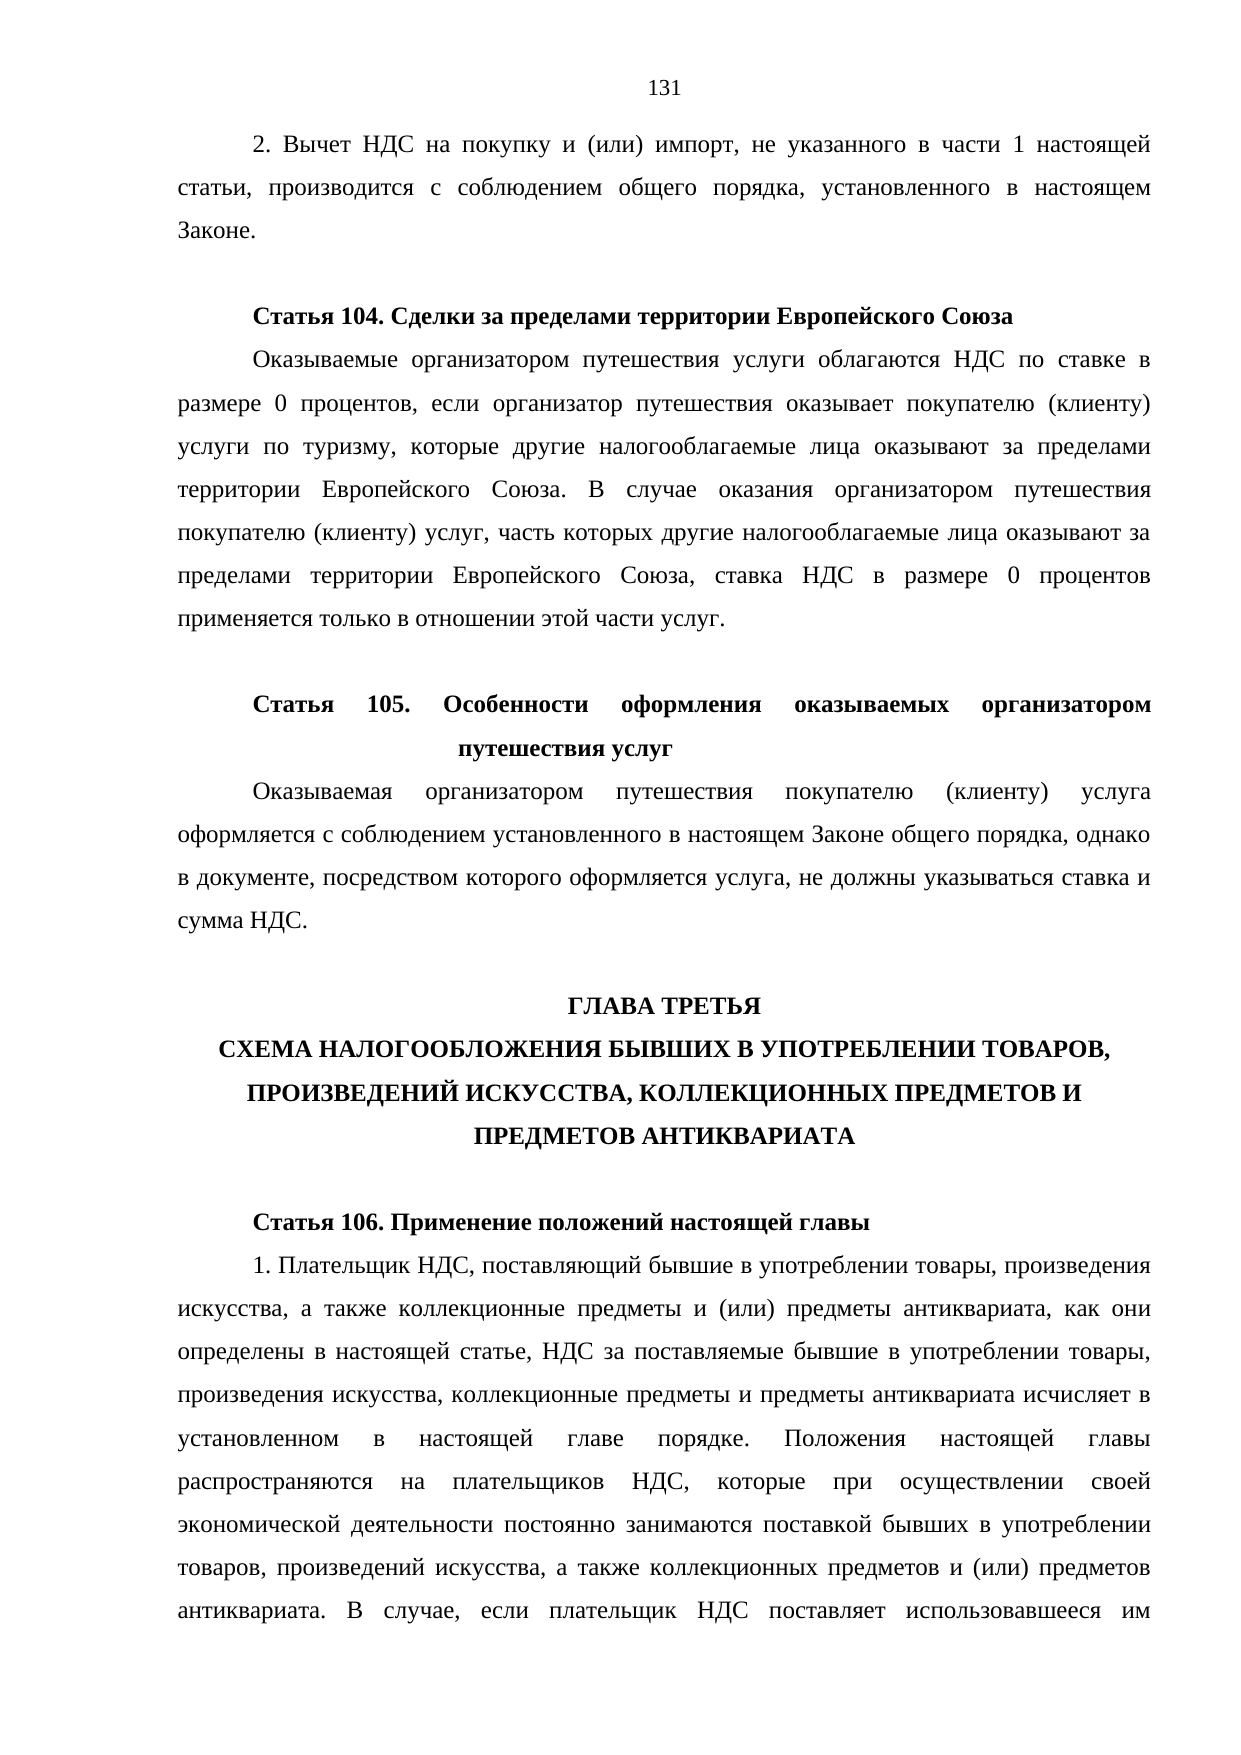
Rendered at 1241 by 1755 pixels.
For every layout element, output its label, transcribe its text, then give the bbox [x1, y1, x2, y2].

text Оказываемая организатором путешествия покупателю (клиенту) услуга оформляется с соблюдением установленного в настоящем Законе общего порядка, однако в документе, посредством которого оформляется услуга, не должны указываться ставка и сумма НДС. [177, 776, 1152, 934]
text 1. Плательщик НДС, поставляющий бывшие в употреблении товары, произведения искусства, а также коллекционные предметы и (или) предметы антиквариата, как они определены в настоящей статье, НДС за поставляемые бывшие в употреблении товары, произведения искусства, коллекционные предметы и предметы антиквариата исчисляет в установленном в настоящей главе порядке. Положения настоящей главы распространяются на плательщиков НДС, которые при осуществлении своей экономической деятельности постоянно занимаются поставкой бывших в употреблении товаров, произведений искусства, а также коллекционных предметов и (или) предметов антиквариата. В случае, если плательщик НДС поставляет использовавшееся им [177, 1250, 1152, 1624]
text Статья 104. Сделки за пределами территории Европейского Союза [177, 301, 1152, 330]
text ГЛАВА ТРЕТЬЯ [177, 991, 1152, 1020]
text СХЕМА НАЛОГООБЛОЖЕНИЯ БЫВШИХ В УПОТРЕБЛЕНИИ ТОВАРОВ, ПРОИЗВЕДЕНИЙ ИСКУССТВА, КОЛЛЕКЦИОННЫХ ПРЕДМЕТОВ И ПРЕДМЕТОВ АНТИКВАРИАТА [177, 1034, 1152, 1149]
text 2. Вычет НДС на покупку и (или) импорт, не указанного в части 1 настоящей статьи, производится с соблюдением общего порядка, установленного в настоящем Законе. [177, 129, 1152, 244]
text Статья 106. Применение положений настоящей главы [177, 1207, 1152, 1236]
text Статья 105. Особенности оформления оказываемых организатором путешествия услуг [252, 689, 1152, 761]
text Оказываемые организатором путешествия услуги облагаются НДС по ставке в размере 0 процентов, если организатор путешествия оказывает покупателю (клиенту) услуги по туризму, которые другие налогооблагаемые лица оказывают за пределами территории Европейского Союза. В случае оказания организатором путешествия покупателю (клиенту) услуг, часть которых другие налогооблагаемые лица оказывают за пределами территории Европейского Союза, ставка НДС в размере 0 процентов применяется только в отношении этой части услуг. [177, 344, 1152, 632]
